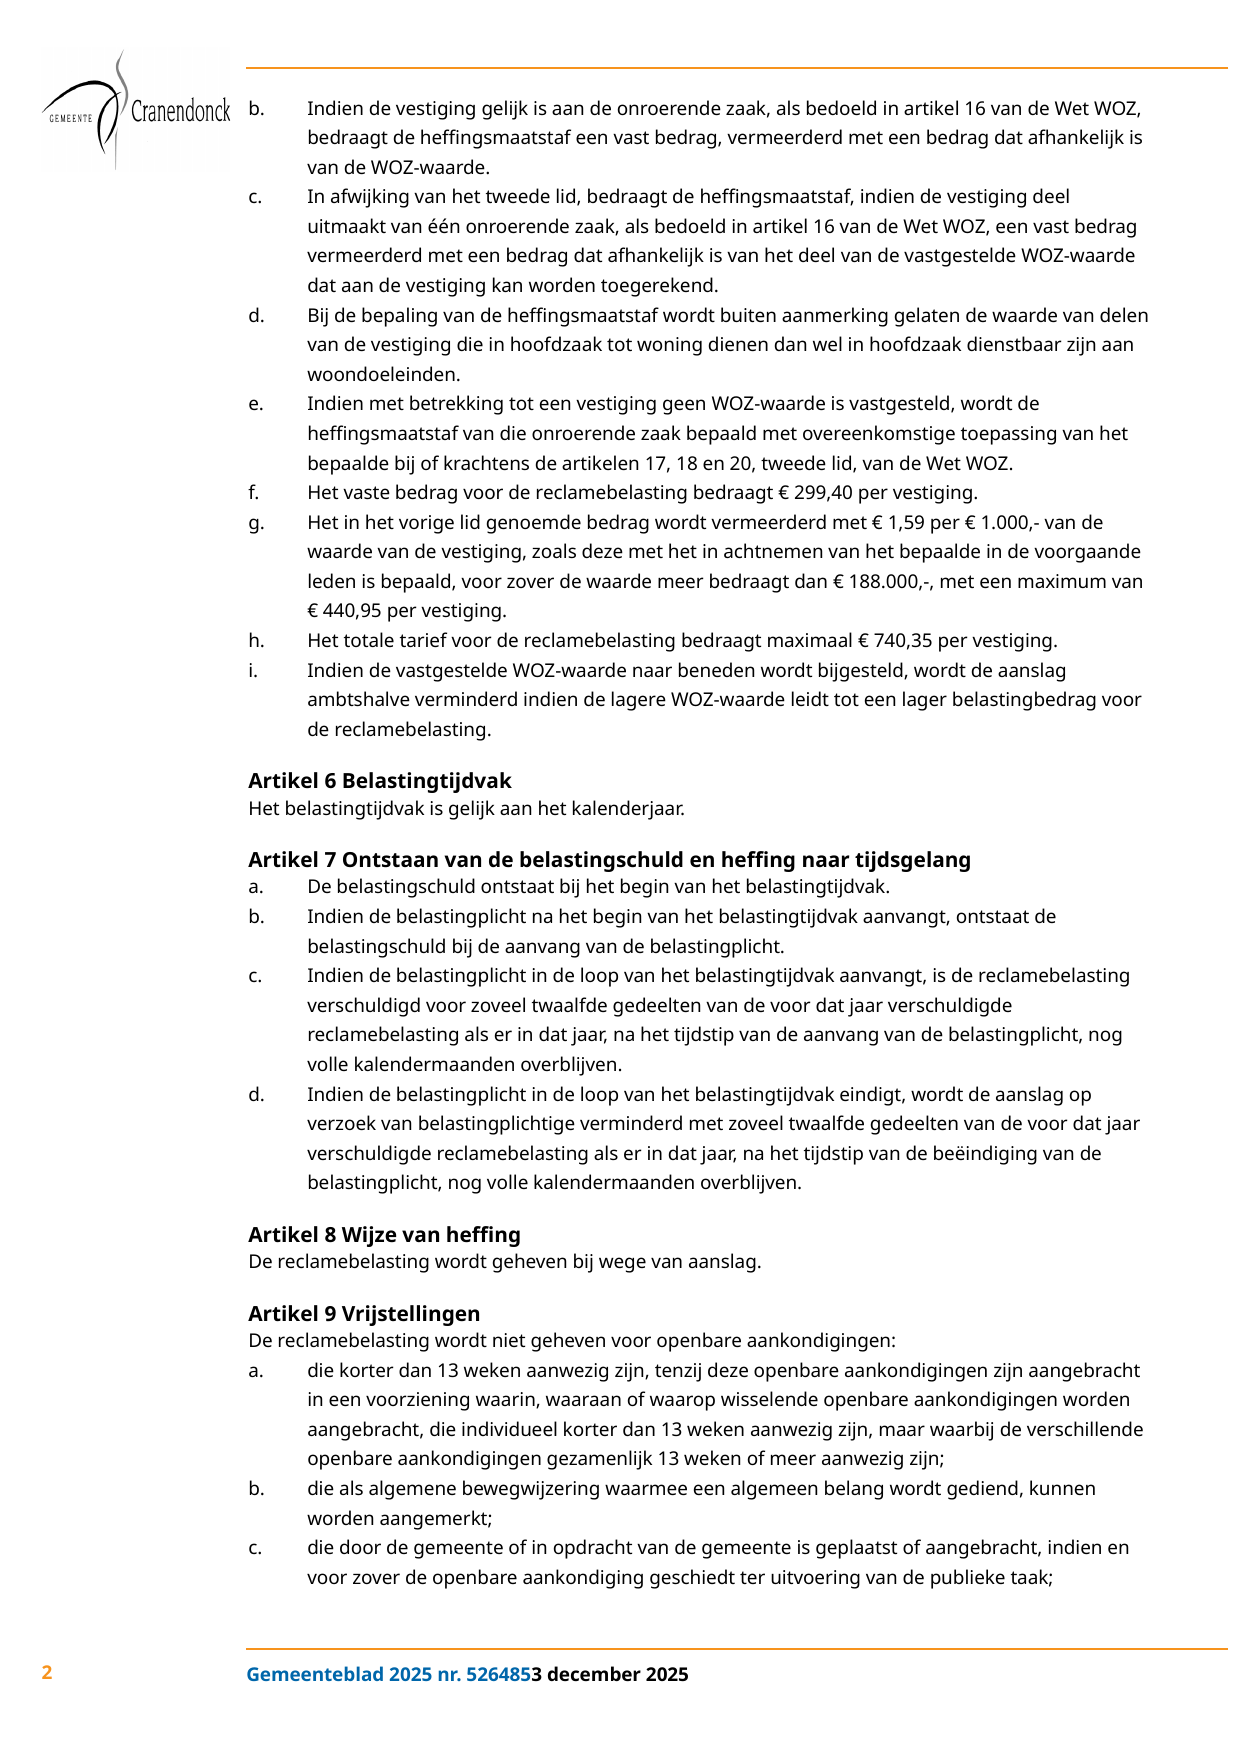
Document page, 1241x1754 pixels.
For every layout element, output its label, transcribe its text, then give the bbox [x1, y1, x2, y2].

text Artikel 8 Wijze van heffing [248, 1220, 1152, 1248]
list Indien de belastingplicht na het begin van het belastingtijdvak aanvangt, ontstaat de belastingschuld bij de aanvang van de belastingplicht. [248, 903, 1152, 959]
list Indien met betrekking tot een vestiging geen WOZ-waarde is vastgesteld, wordt de heffingsmaatstaf van die onroerende zaak bepaald met overeenkomstige toepassing van het bepaalde bij of krachtens de artikelen 17, 18 en 20, tweede lid, van de Wet WOZ. [248, 391, 1152, 476]
list Het totale tarief voor de reclamebelasting bedraagt maximaal € 740,35 per vestiging. [248, 627, 1152, 653]
list Indien de vastgestelde WOZ-waarde naar beneden wordt bijgesteld, wordt de aanslag ambtshalve verminderd indien de lagere WOZ-waarde leidt tot een lager belastingbedrag voor de reclamebelasting. [248, 657, 1152, 742]
text Artikel 9 Vrijstellingen [248, 1299, 1152, 1327]
text De reclamebelasting wordt geheven bij wege van aanslag. [248, 1248, 1152, 1274]
list Indien de belastingplicht in de loop van het belastingtijdvak aanvangt, is de reclamebelasting verschuldigd voor zoveel twaalfde gedeelten van de voor dat jaar verschuldigde reclamebelasting als er in dat jaar, na het tijdstip van de aanvang van de belastingplicht, nog volle kalendermaanden overblijven. [248, 962, 1152, 1077]
list Het in het vorige lid genoemde bedrag wordt vermeerderd met € 1,59 per € 1.000,- van de waarde van de vestiging, zoals deze met het in achtnemen van het bepaalde in de voorgaande leden is bepaald, voor zover de waarde meer bedraagt dan € 188.000,-, met een maximum van € 440,95 per vestiging. [248, 509, 1152, 623]
list De belastingschuld ontstaat bij het begin van het belastingtijdvak. [248, 874, 1152, 899]
text De reclamebelasting wordt niet geheven voor openbare aankondigingen: [248, 1327, 1152, 1353]
list Indien de vestiging gelijk is aan de onroerende zaak, als bedoeld in artikel 16 van de Wet WOZ, bedraagt de heffingsmaatstaf een vast bedrag, vermeerderd met een bedrag dat afhankelijk is van de WOZ-waarde. [248, 95, 1152, 180]
picture [41, 47, 231, 172]
text Het belastingtijdvak is gelijk aan het kalenderjaar. [248, 795, 1152, 821]
list die korter dan 13 weken aanwezig zijn, tenzij deze openbare aankondigingen zijn aangebracht in een voorziening waarin, waaraan of waarop wisselende openbare aankondigingen worden aangebracht, die individueel korter dan 13 weken aanwezig zijn, maar waarbij de verschillende openbare aankondigingen gezamenlijk 13 weken of meer aanwezig zijn; [248, 1357, 1152, 1471]
list die door de gemeente of in opdracht van de gemeente is geplaatst of aangebracht, indien en voor zover de openbare aankondiging geschiedt ter uitvoering van de publieke taak; [248, 1534, 1152, 1590]
list In afwijking van het tweede lid, bedraagt de heffingsmaatstaf, indien de vestiging deel uitmaakt van één onroerende zaak, als bedoeld in artikel 16 van de Wet WOZ, een vast bedrag vermeerderd met een bedrag dat afhankelijk is van het deel van de vastgestelde WOZ-waarde dat aan de vestiging kan worden toegerekend. [248, 183, 1152, 298]
list Het vaste bedrag voor de reclamebelasting bedraagt € 299,40 per vestiging. [248, 479, 1152, 505]
list die als algemene bewegwijzering waarmee een algemeen belang wordt gediend, kunnen worden aangemerkt; [248, 1475, 1152, 1531]
list Indien de belastingplicht in de loop van het belastingtijdvak eindigt, wordt de aanslag op verzoek van belastingplichtige verminderd met zoveel twaalfde gedeelten van de voor dat jaar verschuldigde reclamebelasting als er in dat jaar, na het tijdstip van de beëindiging van de belastingplicht, nog volle kalendermaanden overblijven. [248, 1081, 1152, 1195]
text Artikel 7 Ontstaan van de belastingschuld en heffing naar tijdsgelang [248, 845, 1152, 874]
list Bij de bepaling van de heffingsmaatstaf wordt buiten aanmerking gelaten de waarde van delen van de vestiging die in hoofdzaak tot woning dienen dan wel in hoofdzaak dienstbaar zijn aan woondoeleinden. [248, 302, 1152, 387]
text Artikel 6 Belastingtijdvak [248, 766, 1152, 795]
